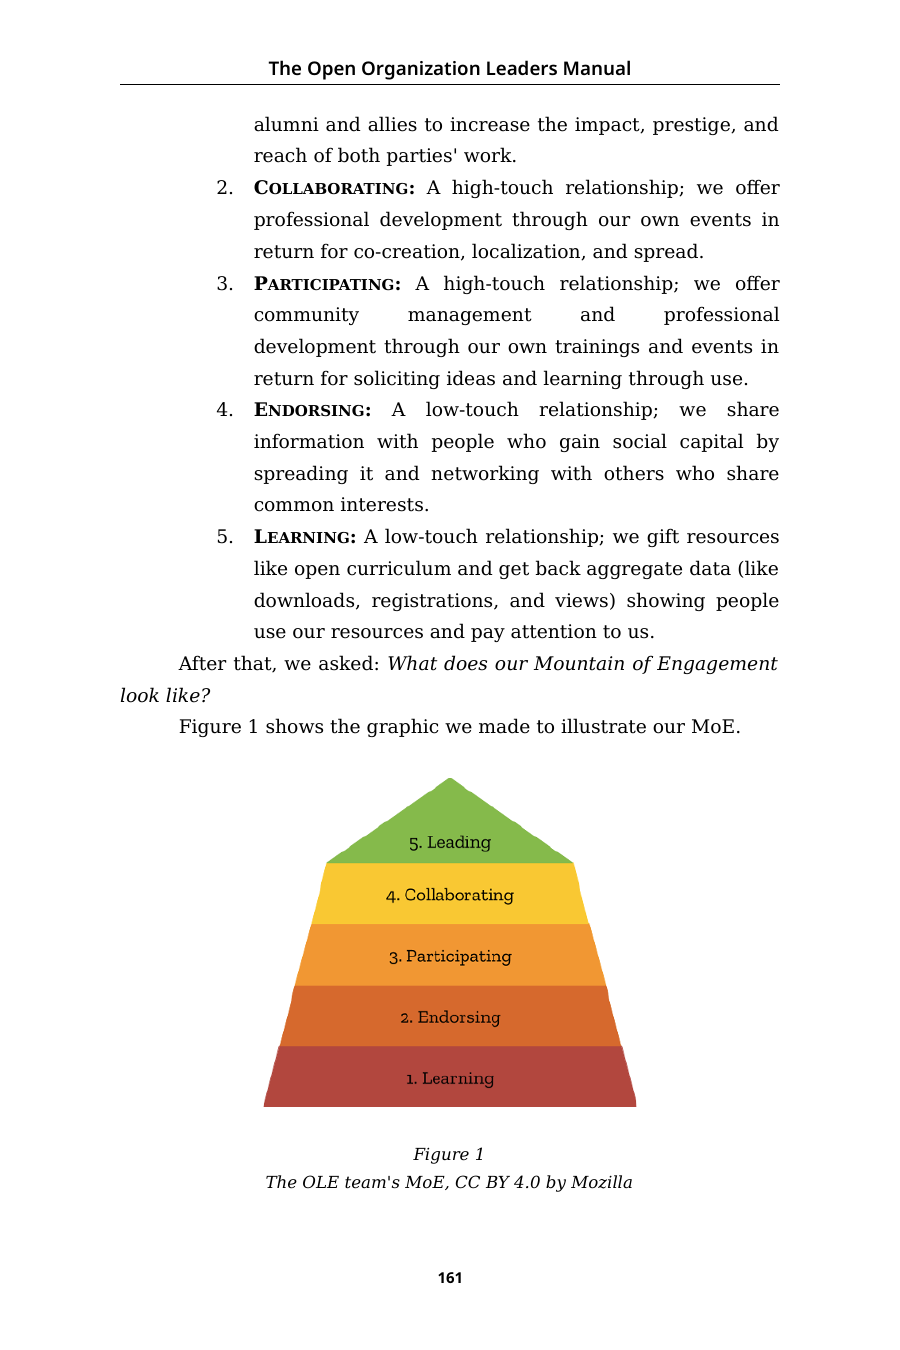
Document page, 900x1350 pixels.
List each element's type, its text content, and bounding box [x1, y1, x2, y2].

list Learning: A low-touch relationship; we gift resources like open curriculum and get back aggregate data (like downloads, registrations, and views) showing people use our resources and pay attention to us. [216, 526, 780, 643]
list Collaborating: A high-touch relationship; we offer professional development through our own events in return for co-creation, localization, and spread. [216, 177, 780, 263]
list Participating: A high-touch relationship; we offer community management and professional development through our own trainings and events in return for soliciting ideas and learning through use. [216, 272, 780, 389]
text Figure 1 The OLE team's MoE, CC BY 4.0 by Mozilla [120, 748, 780, 1193]
list Endorsing: A low-touch relationship; we share information with people who gain social capital by spreading it and networking with others who share common interests. [216, 399, 780, 516]
picture [263, 778, 637, 1107]
text After that, we asked: What does our Mountain of Engagement look like? [120, 653, 780, 707]
list alumni and allies to increase the impact, prestige, and reach of both parties' work. [216, 114, 780, 167]
text Figure 1 shows the graphic we made to illustrate our MoE. [120, 716, 780, 738]
